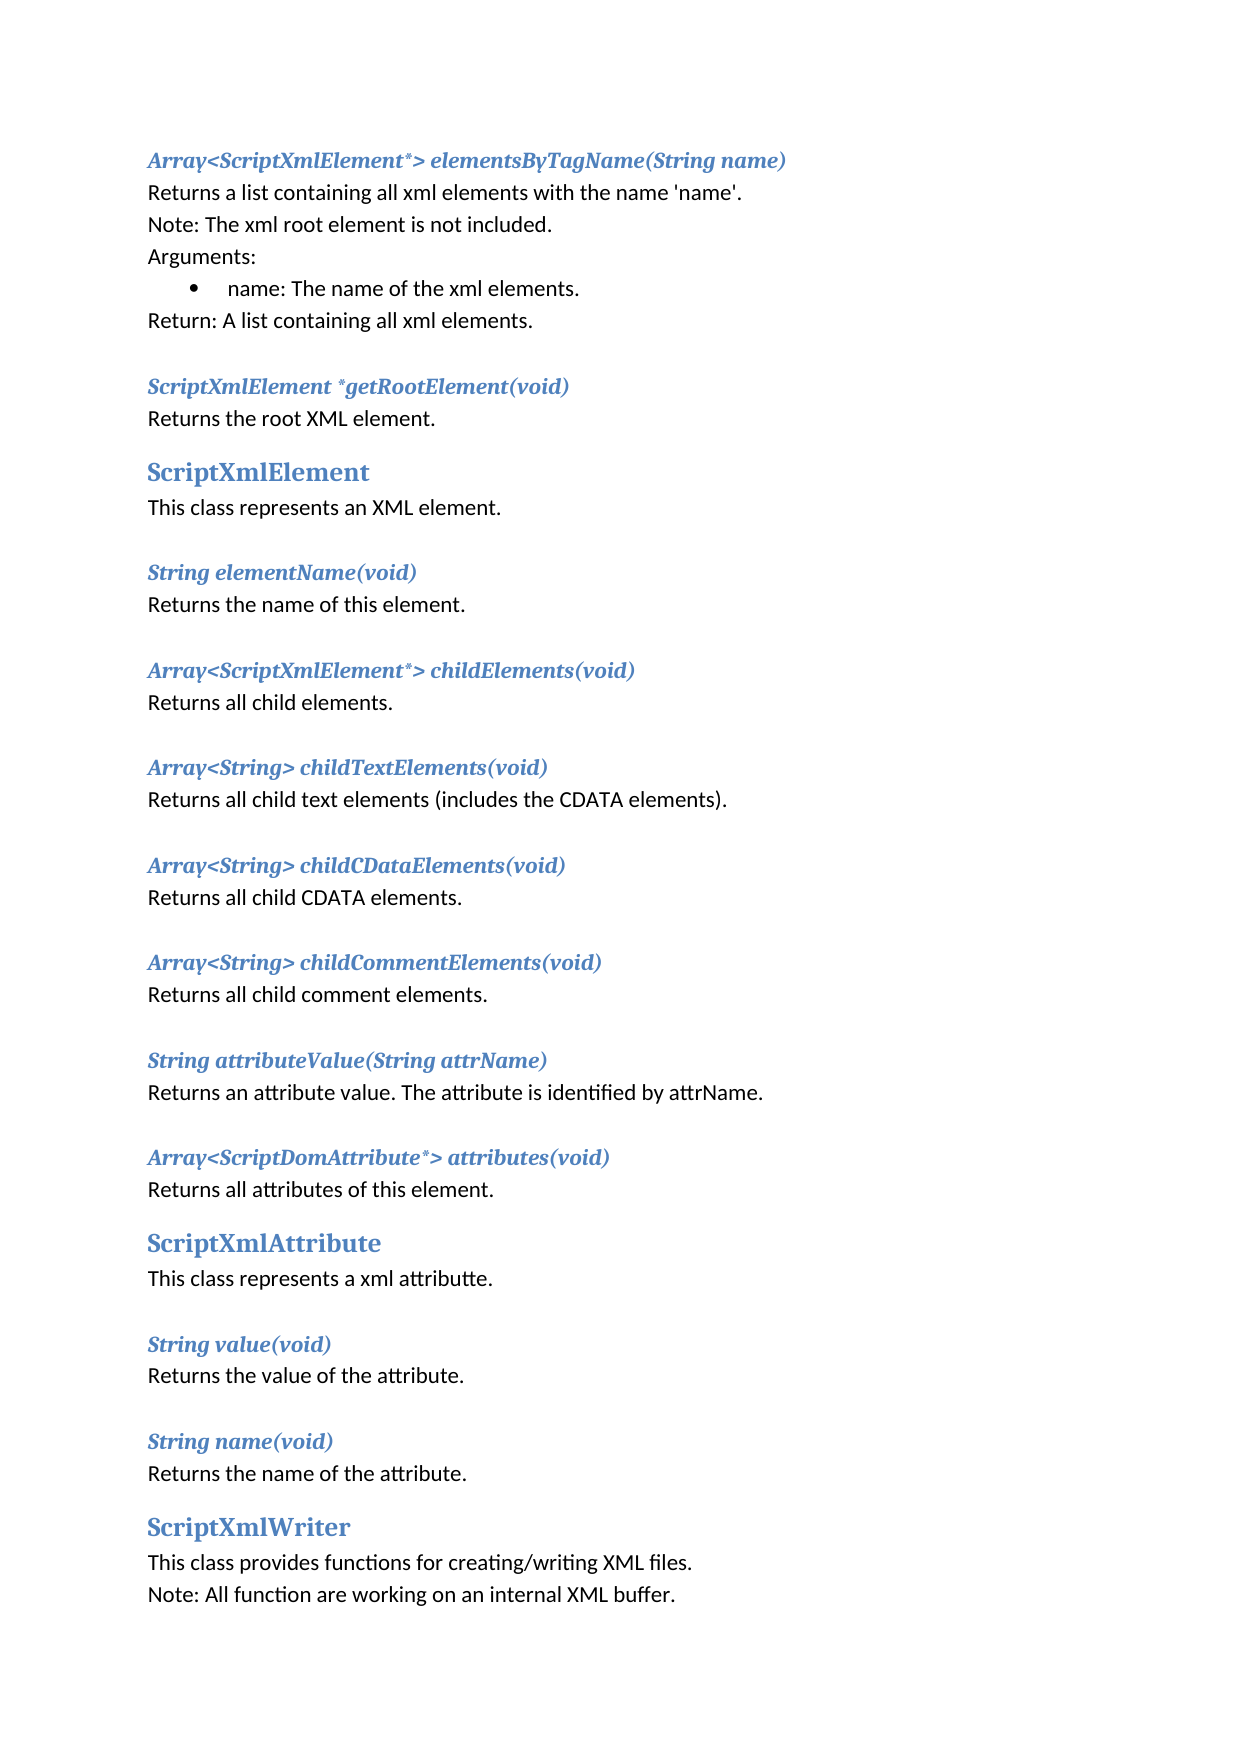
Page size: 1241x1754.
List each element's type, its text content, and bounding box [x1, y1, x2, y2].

text Returns all child CDATA elements. [148, 883, 1093, 911]
subtitle String attributeValue(String attrName) [148, 1048, 1093, 1074]
text Returns the value of the attribute. [148, 1362, 1093, 1389]
subtitle Array<ScriptXmlElement*> elementsByTagName(String name) [148, 148, 1093, 174]
text Arguments: [148, 242, 1093, 270]
text This class provides functions for creating/writing XML files. [148, 1548, 1093, 1576]
text Returns an attribute value. The attribute is identified by attrName. [148, 1078, 1093, 1106]
text Returns all attributes of this element. [148, 1175, 1093, 1203]
subtitle ScriptXmlWriter [148, 1512, 1093, 1543]
text Return: A list containing all xml elements. [148, 307, 1093, 334]
text Returns the name of the attribute. [148, 1459, 1093, 1487]
subtitle ScriptXmlElement [148, 457, 1093, 488]
subtitle String elementName(void) [148, 560, 1093, 586]
subtitle Array<String> childCDataElements(void) [148, 853, 1093, 879]
text Note: All function are working on an internal XML buffer. [148, 1580, 1093, 1608]
text Note: The xml root element is not included. [148, 210, 1093, 238]
subtitle String value(void) [148, 1331, 1093, 1358]
subtitle ScriptXmlAttribute [148, 1228, 1093, 1259]
text Returns all child comment elements. [148, 980, 1093, 1008]
text This class represents an XML element. [148, 493, 1093, 521]
subtitle Array<String> childTextElements(void) [148, 755, 1093, 781]
subtitle Array<String> childCommentElements(void) [148, 950, 1093, 976]
subtitle Array<ScriptDomAttribute*> attributes(void) [148, 1145, 1093, 1171]
list name: The name of the xml elements. [190, 274, 1093, 302]
text Returns the name of this element. [148, 590, 1093, 618]
text This class represents a xml attributte. [148, 1264, 1093, 1292]
subtitle String name(void) [148, 1429, 1093, 1455]
text Returns all child text elements (includes the CDATA elements). [148, 785, 1093, 813]
text Returns all child elements. [148, 688, 1093, 716]
subtitle ScriptXmlElement *getRootElement(void) [148, 374, 1093, 400]
text Returns a list containing all xml elements with the name 'name'. [148, 178, 1093, 206]
subtitle Array<ScriptXmlElement*> childElements(void) [148, 658, 1093, 684]
text Returns the root XML element. [148, 404, 1093, 432]
